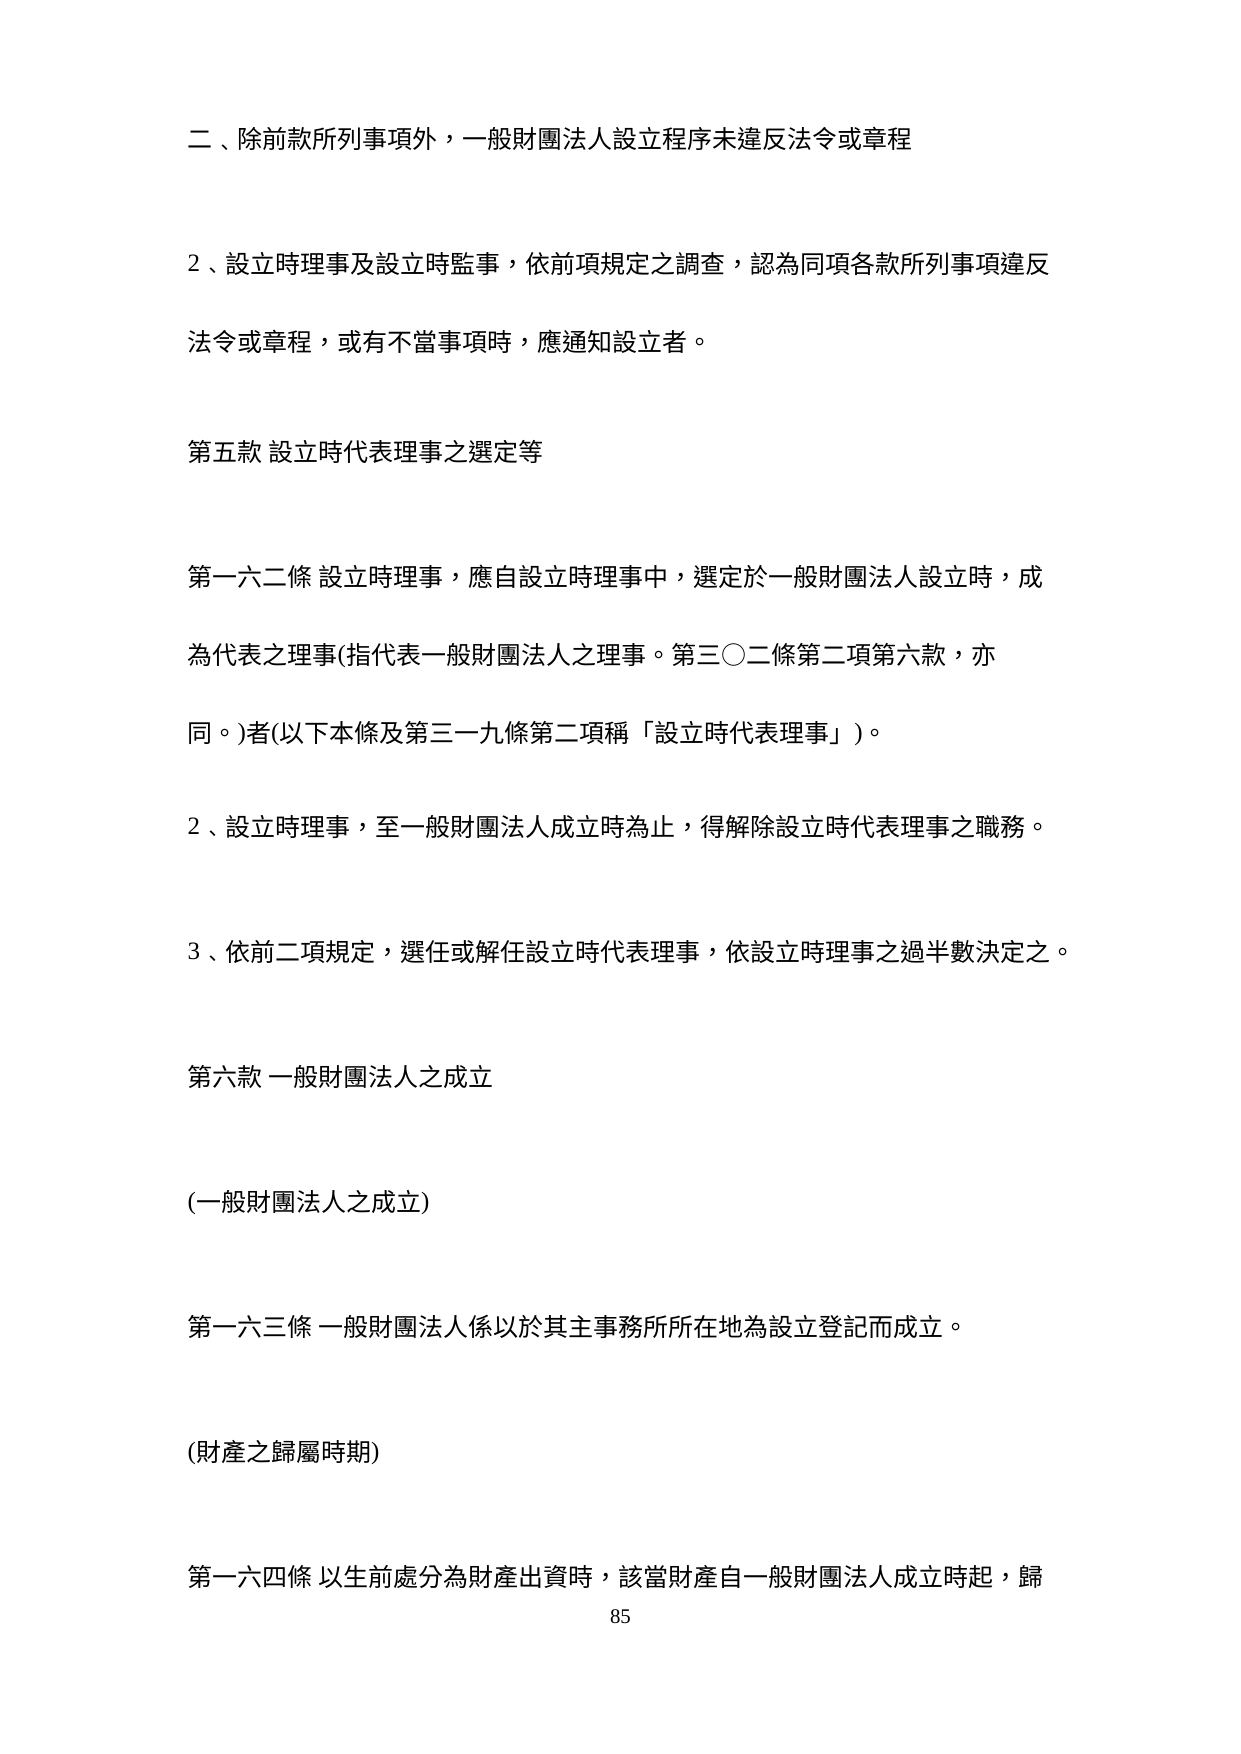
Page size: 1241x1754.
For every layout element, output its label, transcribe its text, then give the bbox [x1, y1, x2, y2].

text 第五款 設立時代表理事之選定等 [187, 409, 1053, 471]
text 3﹑依前二項規定，選任或解任設立時代表理事，依設立時理事之過半數決定之。 [187, 909, 1053, 971]
text 二﹑除前款所列事項外，一般財團法人設立程序未違反法令或章程 [187, 96, 1053, 159]
text 2﹑設立時理事，至一般財團法人成立時為止，得解除設立時代表理事之職務。 [187, 784, 1053, 846]
text 第一六四條 以生前處分為財產出資時，該當財產自一般財團法人成立時起，歸 [187, 1534, 1053, 1596]
text 第一六二條 設立時理事，應自設立時理事中，選定於一般財團法人設立時，成為代表之理事(指代表一般財團法人之理事。第三○二條第二項第六款，亦同。)者(以下本條及第三一九條第二項稱「設立時代表理事」)。 [187, 534, 1053, 752]
text 第六款 一般財團法人之成立 [187, 1034, 1053, 1096]
text 2﹑設立時理事及設立時監事，依前項規定之調查，認為同項各款所列事項違反法令或章程，或有不當事項時，應通知設立者。 [187, 221, 1053, 362]
text 第一六三條 一般財團法人係以於其主事務所所在地為設立登記而成立。 [187, 1284, 1053, 1346]
text (財產之歸屬時期) [187, 1409, 1053, 1471]
text (一般財團法人之成立) [187, 1159, 1053, 1221]
